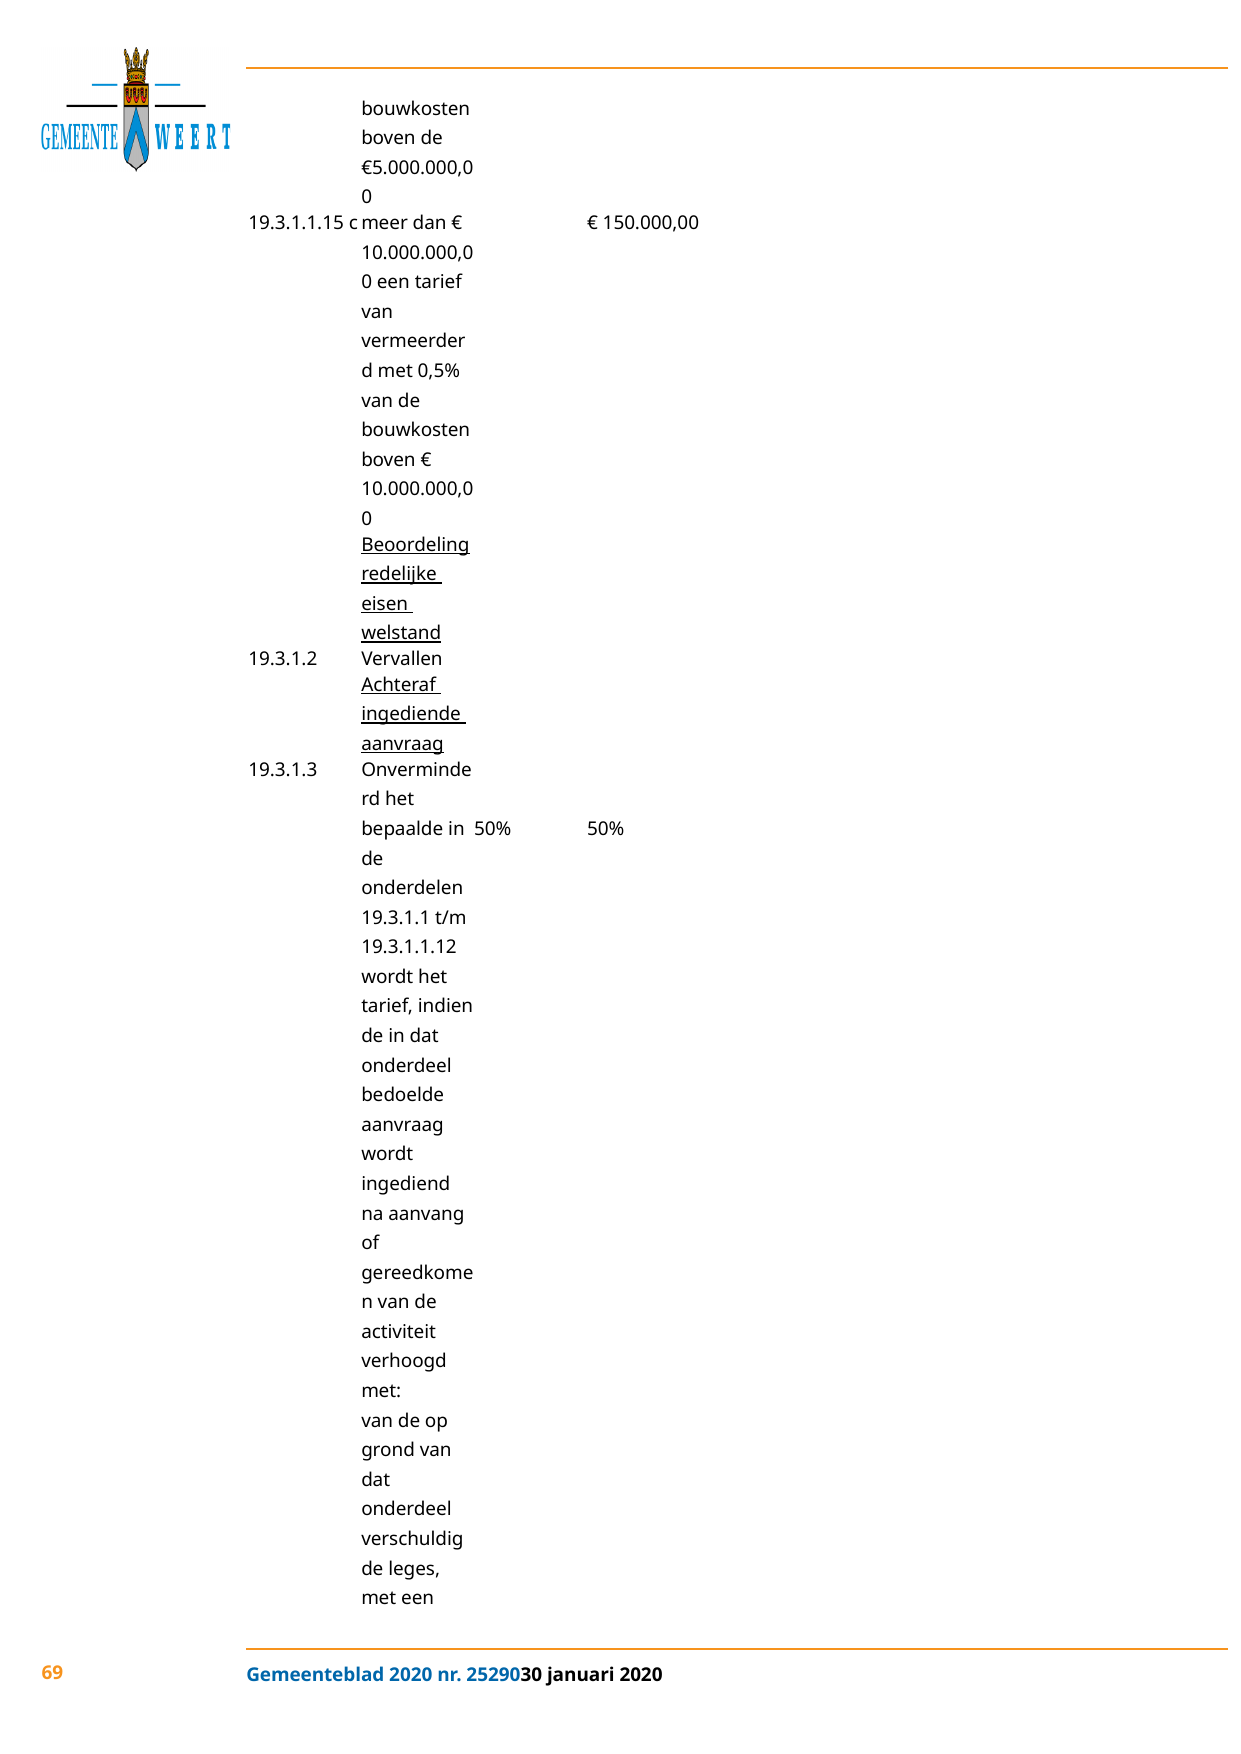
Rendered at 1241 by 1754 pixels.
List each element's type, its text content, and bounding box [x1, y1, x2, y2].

table_cell [587, 531, 700, 645]
table_cell [248, 95, 361, 209]
table_cell 19.3.1.2 [248, 645, 361, 671]
table_cell [248, 671, 361, 756]
picture [41, 47, 231, 172]
table_cell [587, 671, 700, 756]
table_cell Onverminderd het bepaalde in de onderdelen 19.3.1.1 t/m 19.3.1.1.12 wordt het tarief, indien de in dat onderdeel bedoelde aanvraag wordt ingediend na aanvang of gereedkomen van de activiteit verhoogd met: van de op grond van dat onderdeel verschuldigde leges, met een [361, 756, 474, 1610]
table_cell [474, 209, 587, 531]
table_cell 19.3.1.3 [248, 756, 361, 1610]
table_cell Achteraf ingediende aanvraag [361, 671, 474, 756]
table_cell bouwkosten boven de €5.000.000,00 [361, 95, 474, 209]
table_cell Beoordeling redelijke eisen welstand [361, 531, 474, 645]
table_cell Vervallen [361, 645, 474, 671]
table_cell 50% [474, 756, 587, 1610]
table_cell [474, 531, 587, 645]
table_cell 50% [587, 756, 700, 1610]
table_cell [474, 671, 587, 756]
table_cell 19.3.1.1.15 c [248, 209, 361, 531]
table_cell meer dan € 10.000.000,00 een tarief van vermeerderd met 0,5% van de bouwkosten boven € 10.000.000,00 [361, 209, 474, 531]
table_cell [587, 645, 700, 671]
table_cell [587, 95, 700, 209]
table_cell € 150.000,00 [587, 209, 700, 531]
table_cell [248, 531, 361, 645]
table_cell [474, 645, 587, 671]
table_cell [474, 95, 587, 209]
